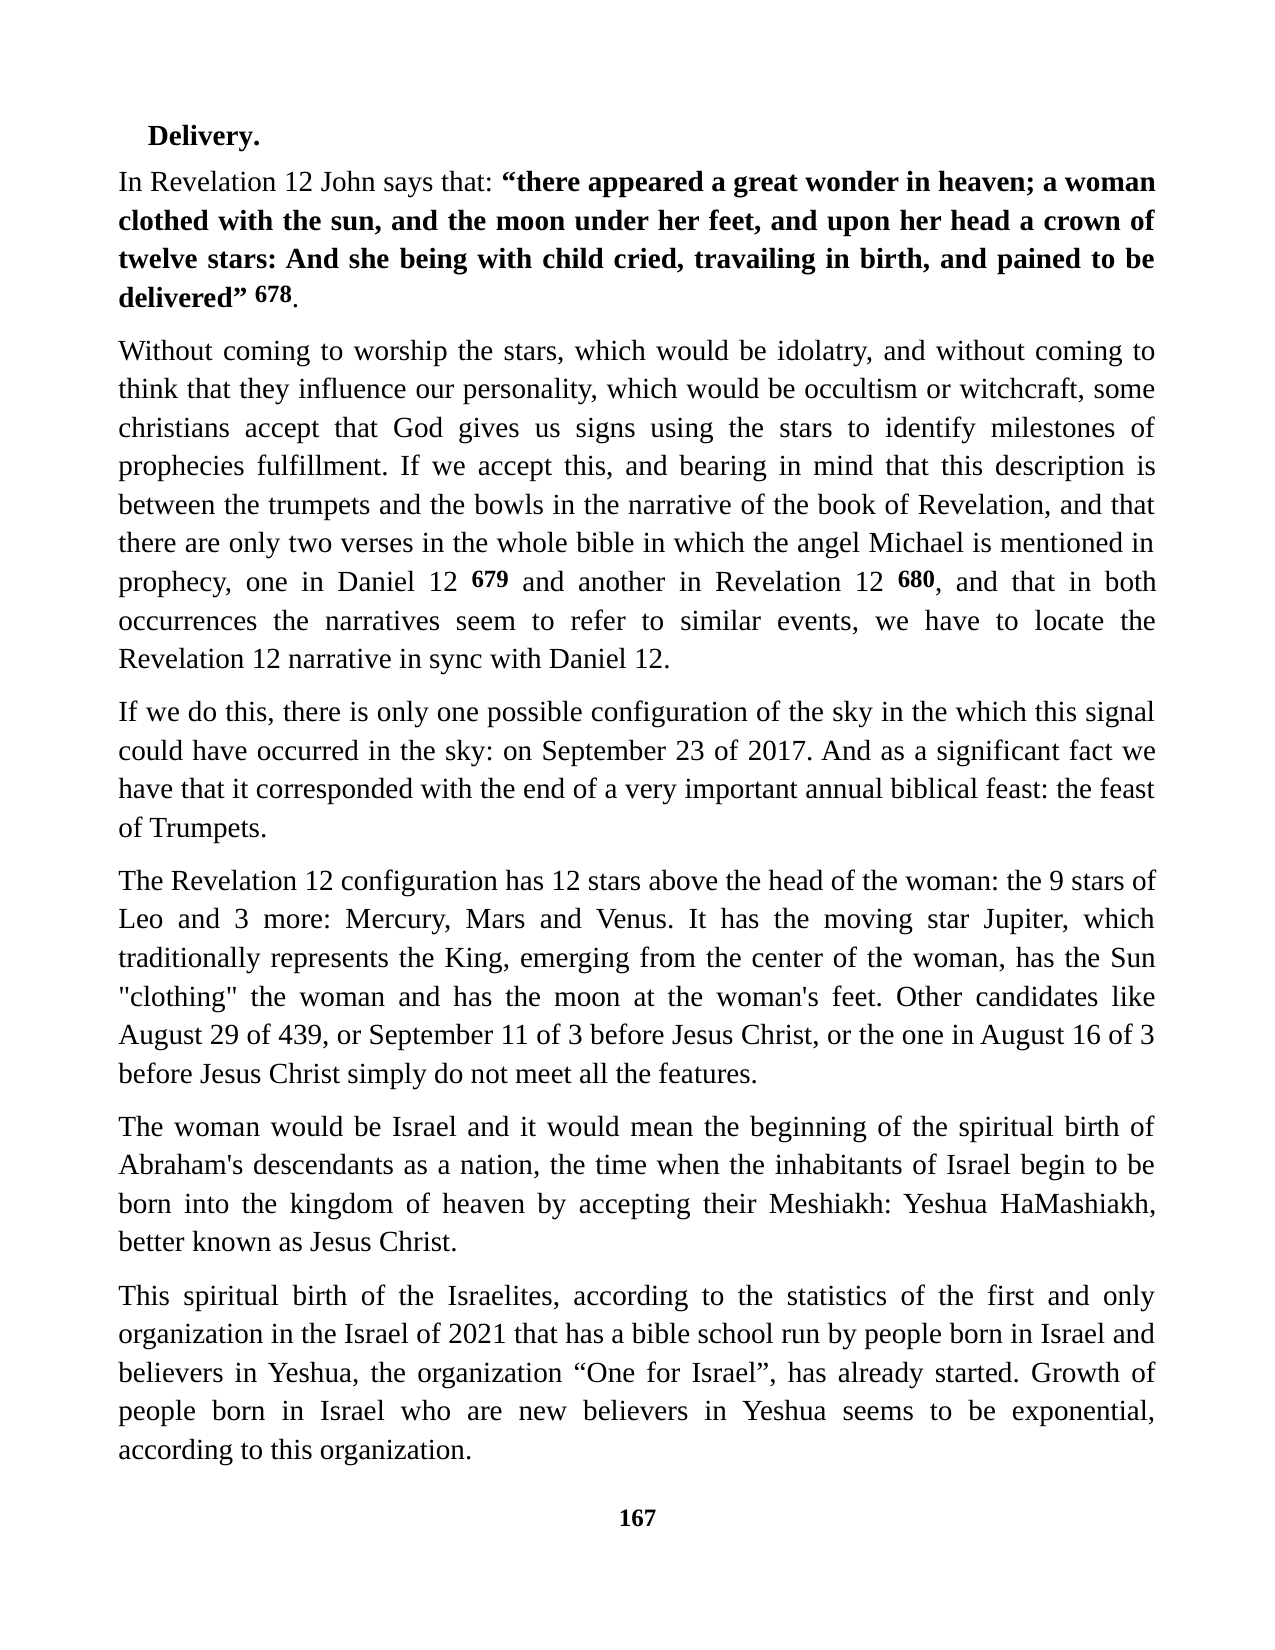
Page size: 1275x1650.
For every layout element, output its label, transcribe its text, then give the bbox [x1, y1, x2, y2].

text The woman would be Israel and it would mean the beginning of the spiritual birth of Abraham's descendants as a nation, the time when the inhabitants of Israel begin to be born into the kingdom of heaven by accepting their Meshiakh: Yeshua HaMashiakh, better known as Jesus Christ. [118, 1109, 1157, 1258]
text Without coming to worship the stars, which would be idolatry, and without coming to think that they influence our personality, which would be occultism or witchcraft, some christians accept that God gives us signs using the stars to identify milestones of prophecies fulfillment. If we accept this, and bearing in mind that this description is between the trumpets and the bowls in the narrative of the book of Revelation, and that there are only two verses in the whole bible in which the angel Michael is mentioned in prophecy, one in Daniel 12 and another in Revelation 12 , and that in both occurrences the narratives seem to refer to similar events, we have to locate the Revelation 12 narrative in sync with Daniel 12. [118, 333, 1157, 675]
text This spiritual birth of the Israelites, according to the statistics of the first and only organization in the Israel of 2021 that has a bible school run by people born in Israel and believers in Yeshua, the organization “One for Israel”, has already started. Growth of people born in Israel who are new believers in Yeshua seems to be exponential, according to this organization. [118, 1278, 1157, 1465]
text If we do this, there is only one possible configuration of the sky in the which this signal could have occurred in the sky: on September 23 of 2017. And as a significant fact we have that it corresponded with the end of a very important annual biblical feast: the feast of Trumpets. [118, 694, 1157, 843]
subtitle Delivery. [148, 118, 1157, 152]
text The Revelation 12 configuration has 12 stars above the head of the woman: the 9 stars of Leo and 3 more: Mercury, Mars and Venus. It has the moving star Jupiter, which traditionally represents the King, emerging from the center of the woman, has the Sun "clothing" the woman and has the moon at the woman's feet. Other candidates like August 29 of 439, or September 11 of 3 before Jesus Christ, or the one in August 16 of 3 before Jesus Christ simply do not meet all the features. [118, 863, 1157, 1089]
text In Revelation 12 John says that: “there appeared a great wonder in heaven; a woman clothed with the sun, and the moon under her feet, and upon her head a crown of twelve stars: And she being with child cried, travailing in birth, and pained to be delivered” . [118, 164, 1157, 313]
